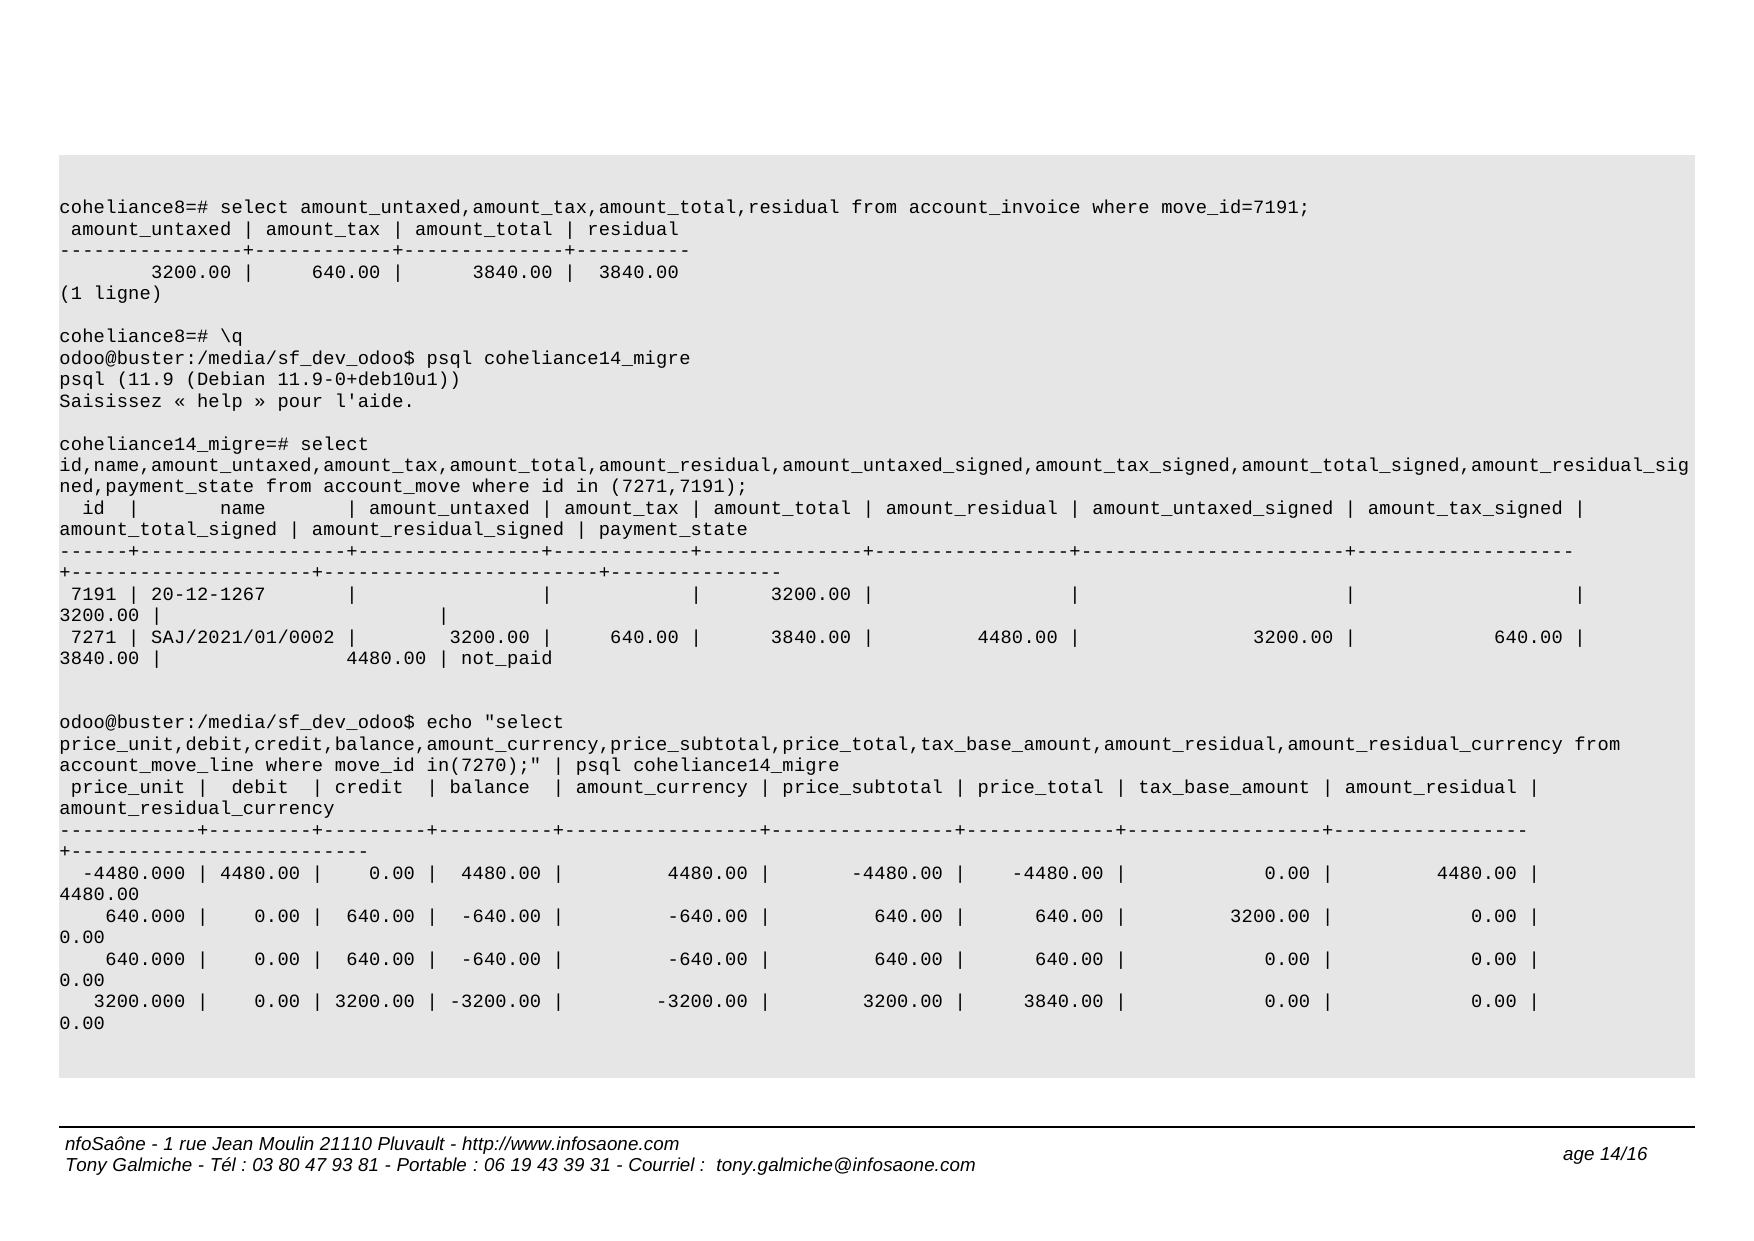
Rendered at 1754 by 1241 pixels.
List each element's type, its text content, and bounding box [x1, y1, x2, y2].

text coheliance8=# \q [59, 327, 1695, 348]
text 3200.00 | 640.00 | 3840.00 | 3840.00 [59, 262, 1695, 284]
text ------------+---------+---------+----------+-----------------+----------------+-------------+-----------------+-----------------+-------------------------- [59, 820, 1695, 863]
text price_unit | debit | credit | balance | amount_currency | price_subtotal | price_total | tax_base_amount | amount_residual | amount_residual_currency [59, 777, 1695, 820]
text ----------------+------------+--------------+---------- [59, 241, 1695, 262]
text Saisissez « help » pour l'aide. [59, 391, 1695, 412]
text coheliance8=# select amount_untaxed,amount_tax,amount_total,residual from account_invoice where move_id=7191; [59, 198, 1695, 219]
text 7191 | 20-12-1267 | | | 3200.00 | | | | 3200.00 | | [59, 584, 1695, 627]
text id | name | amount_untaxed | amount_tax | amount_total | amount_residual | amount_untaxed_signed | amount_tax_signed | amount_total_signed | amount_residual_signed | payment_state [59, 498, 1695, 541]
text 640.000 | 0.00 | 640.00 | -640.00 | -640.00 | 640.00 | 640.00 | 0.00 | 0.00 | 0.00 [59, 949, 1695, 992]
text amount_untaxed | amount_tax | amount_total | residual [59, 219, 1695, 241]
text odoo@buster:/media/sf_dev_odoo$ echo "select price_unit,debit,credit,balance,amount_currency,price_subtotal,price_total,tax_base_amount,amount_residual,amount_residual_currency from account_move_line where move_id in(7270);" | psql coheliance14_migre [59, 713, 1695, 777]
text 3200.000 | 0.00 | 3200.00 | -3200.00 | -3200.00 | 3200.00 | 3840.00 | 0.00 | 0.00 | 0.00 [59, 992, 1695, 1035]
text 640.000 | 0.00 | 640.00 | -640.00 | -640.00 | 640.00 | 640.00 | 3200.00 | 0.00 | 0.00 [59, 906, 1695, 949]
text odoo@buster:/media/sf_dev_odoo$ psql coheliance14_migre [59, 348, 1695, 369]
text (1 ligne) [59, 284, 1695, 305]
text psql (11.9 (Debian 11.9-0+deb10u1)) [59, 369, 1695, 391]
text 7271 | SAJ/2021/01/0002 | 3200.00 | 640.00 | 3840.00 | 4480.00 | 3200.00 | 640.00 | 3840.00 | 4480.00 | not_paid [59, 627, 1695, 670]
text coheliance14_migre=# select id,name,amount_untaxed,amount_tax,amount_total,amount_residual,amount_untaxed_signed,amount_tax_signed,amount_total_signed,amount_residual_signed,payment_state from account_move where id in (7271,7191); [59, 434, 1695, 498]
text -4480.000 | 4480.00 | 0.00 | 4480.00 | 4480.00 | -4480.00 | -4480.00 | 0.00 | 4480.00 | 4480.00 [59, 863, 1695, 906]
text ------+------------------+----------------+------------+--------------+-----------------+-----------------------+-------------------+---------------------+------------------------+--------------- [59, 541, 1695, 584]
